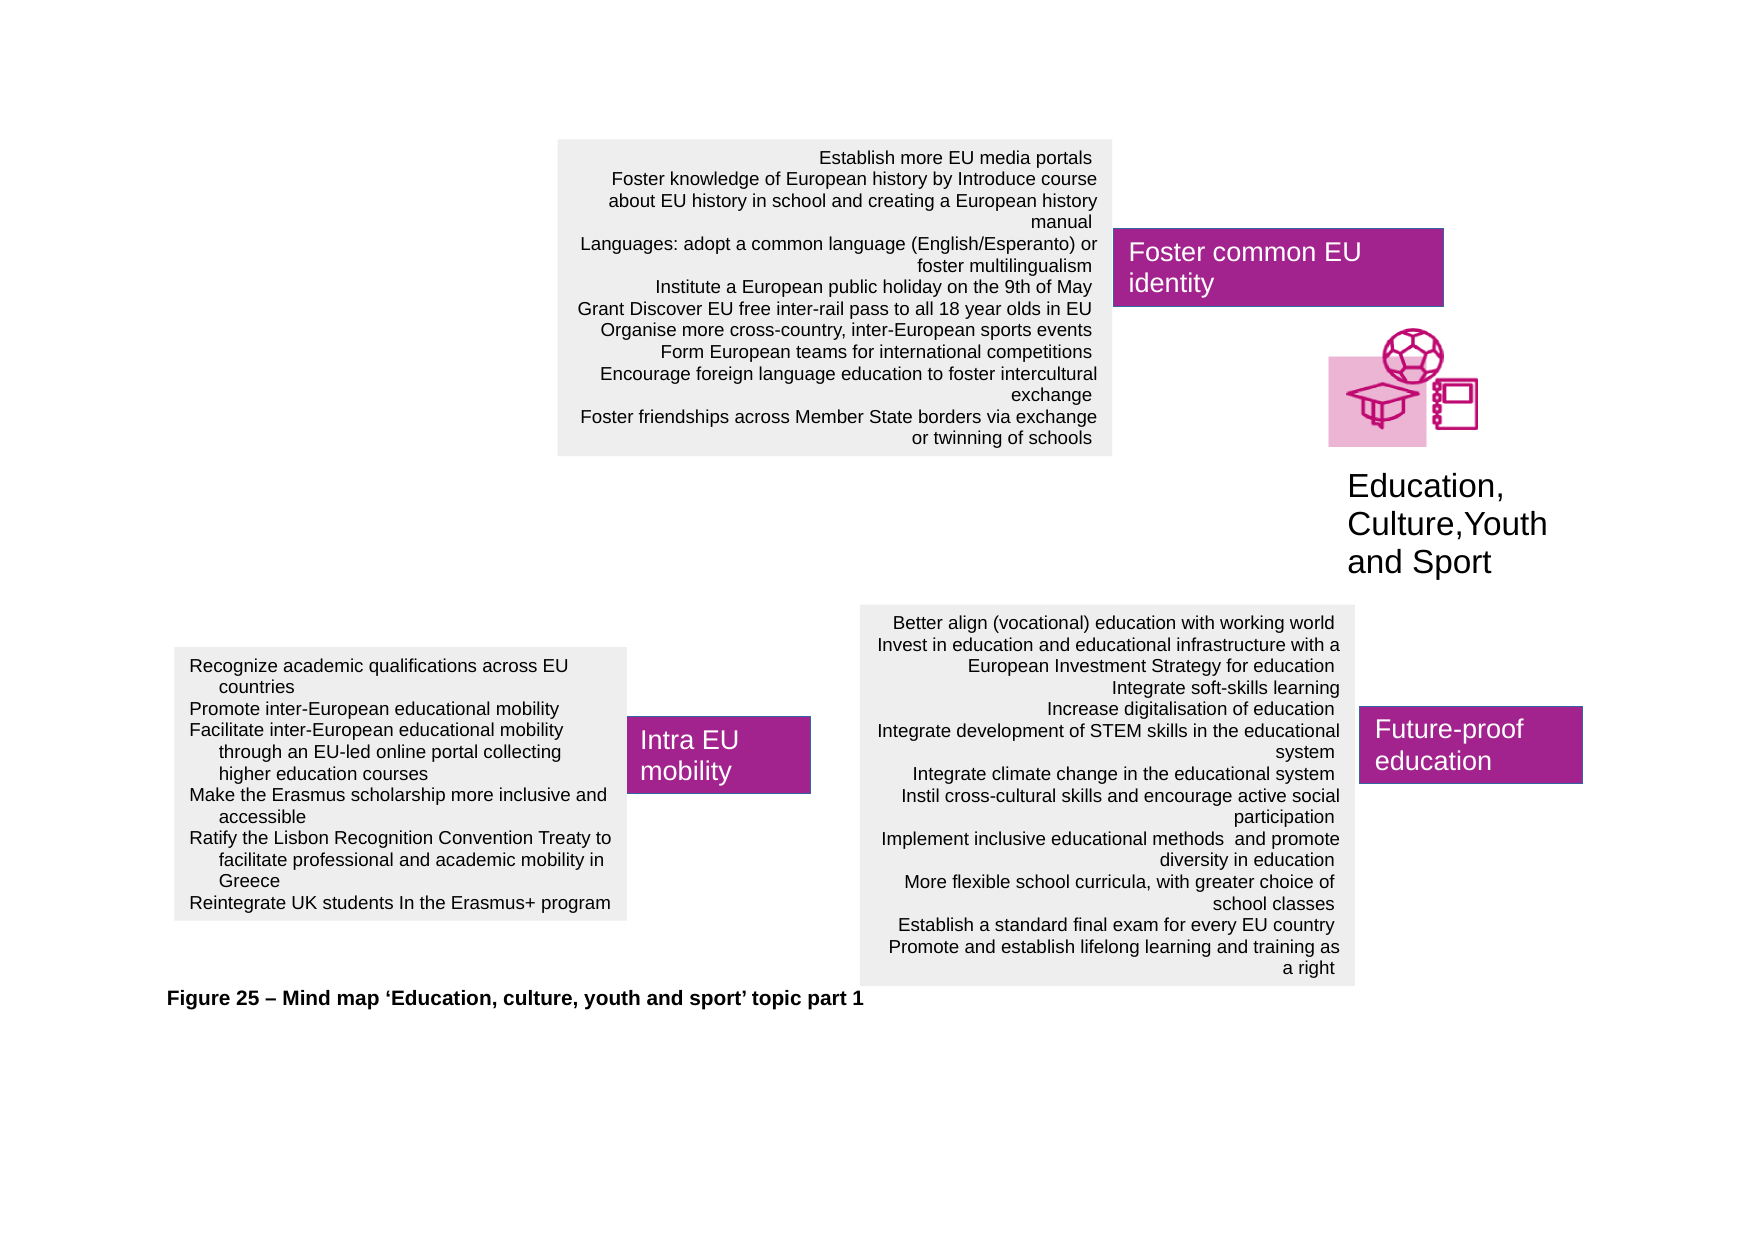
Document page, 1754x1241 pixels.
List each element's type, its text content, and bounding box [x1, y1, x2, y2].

picture [1327, 326, 1478, 451]
text Figure 25 – Mind map ‘Education, culture, youth and sport’ topic part 1 [167, 152, 1598, 1010]
